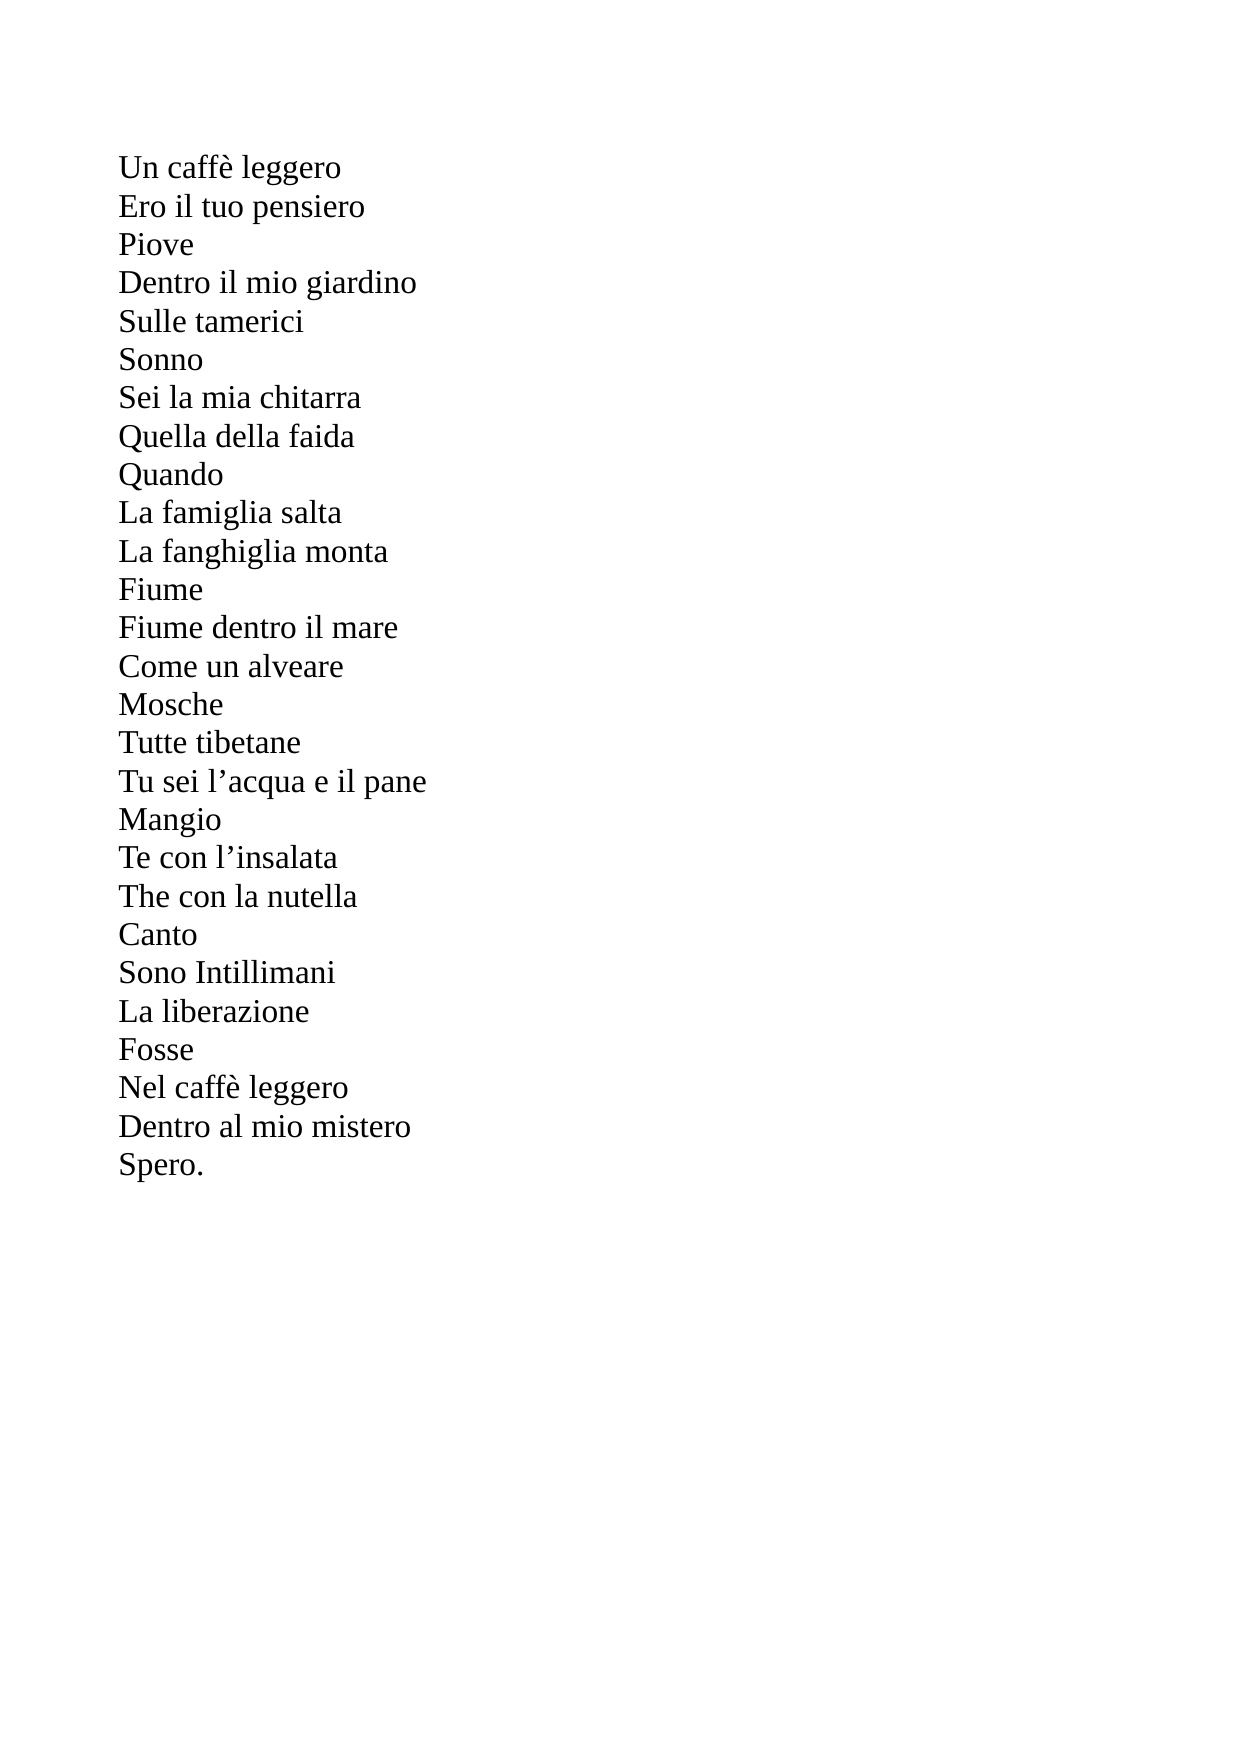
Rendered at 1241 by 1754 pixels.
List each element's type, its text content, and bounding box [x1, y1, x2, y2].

text Canto [118, 914, 1122, 953]
text Sei la mia chitarra [118, 378, 1122, 416]
text Un caffè leggero [118, 148, 1122, 186]
text Fosse [118, 1029, 1122, 1068]
text Piove [118, 224, 1122, 263]
text La liberazione [118, 991, 1122, 1029]
text Te con l’insalata [118, 838, 1122, 876]
text Ero il tuo pensiero [118, 186, 1122, 224]
text Mangio [118, 799, 1122, 838]
text Dentro il mio giardino [118, 263, 1122, 301]
text Quella della faida [118, 416, 1122, 454]
text Sulle tamerici [118, 301, 1122, 339]
text Sono Intillimani [118, 953, 1122, 991]
text Fiume [118, 569, 1122, 608]
text Spero. [118, 1144, 1122, 1183]
text Quando [118, 454, 1122, 493]
text Nel caffè leggero [118, 1068, 1122, 1106]
text The con la nutella [118, 876, 1122, 914]
text Mosche [118, 684, 1122, 723]
text Sonno [118, 339, 1122, 378]
text Come un alveare [118, 646, 1122, 684]
text Tu sei l’acqua e il pane [118, 761, 1122, 799]
text Tutte tibetane [118, 723, 1122, 761]
text La famiglia salta [118, 493, 1122, 531]
text La fanghiglia monta [118, 531, 1122, 569]
text Dentro al mio mistero [118, 1106, 1122, 1144]
text Fiume dentro il mare [118, 608, 1122, 646]
